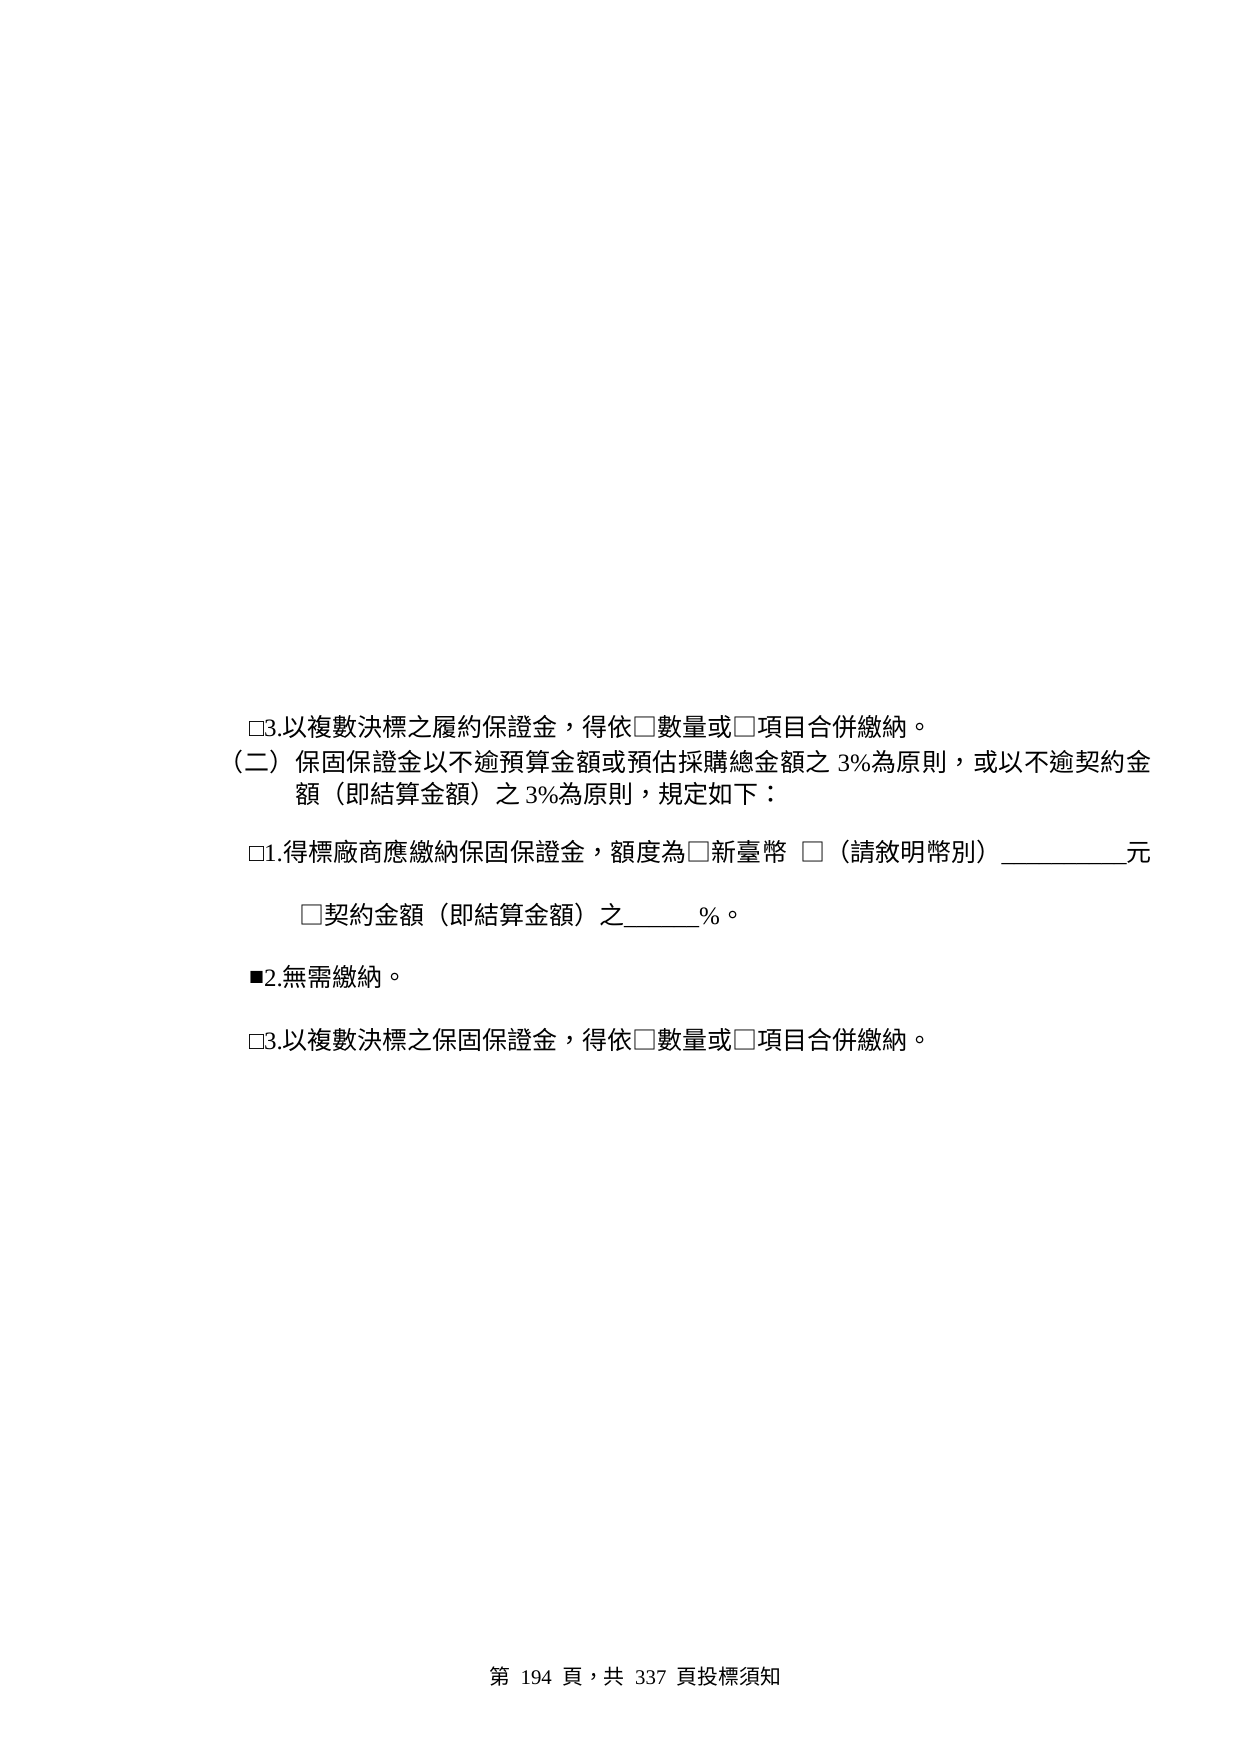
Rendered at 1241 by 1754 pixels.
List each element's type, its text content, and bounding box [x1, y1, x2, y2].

text （二）保固保證金以不逾預算金額或預估採購總金額之3%為原則，或以不逾契約金額（即結算金額）之3%為原則，規定如下： [219, 747, 1152, 809]
text □3.以複數決標之履約保證金，得依□數量或□項目合併繳納。 [249, 684, 1152, 747]
text ■2.無需繳納。 [249, 934, 1152, 997]
text □1.得標廠商應繳納保固保證金，額度為□新臺幣 □（請敘明幣別）__________元；□契約金額（即結算金額）之______%。 [249, 809, 1152, 934]
text □3.以複數決標之保固保證金，得依□數量或□項目合併繳納。 [249, 997, 1152, 1059]
